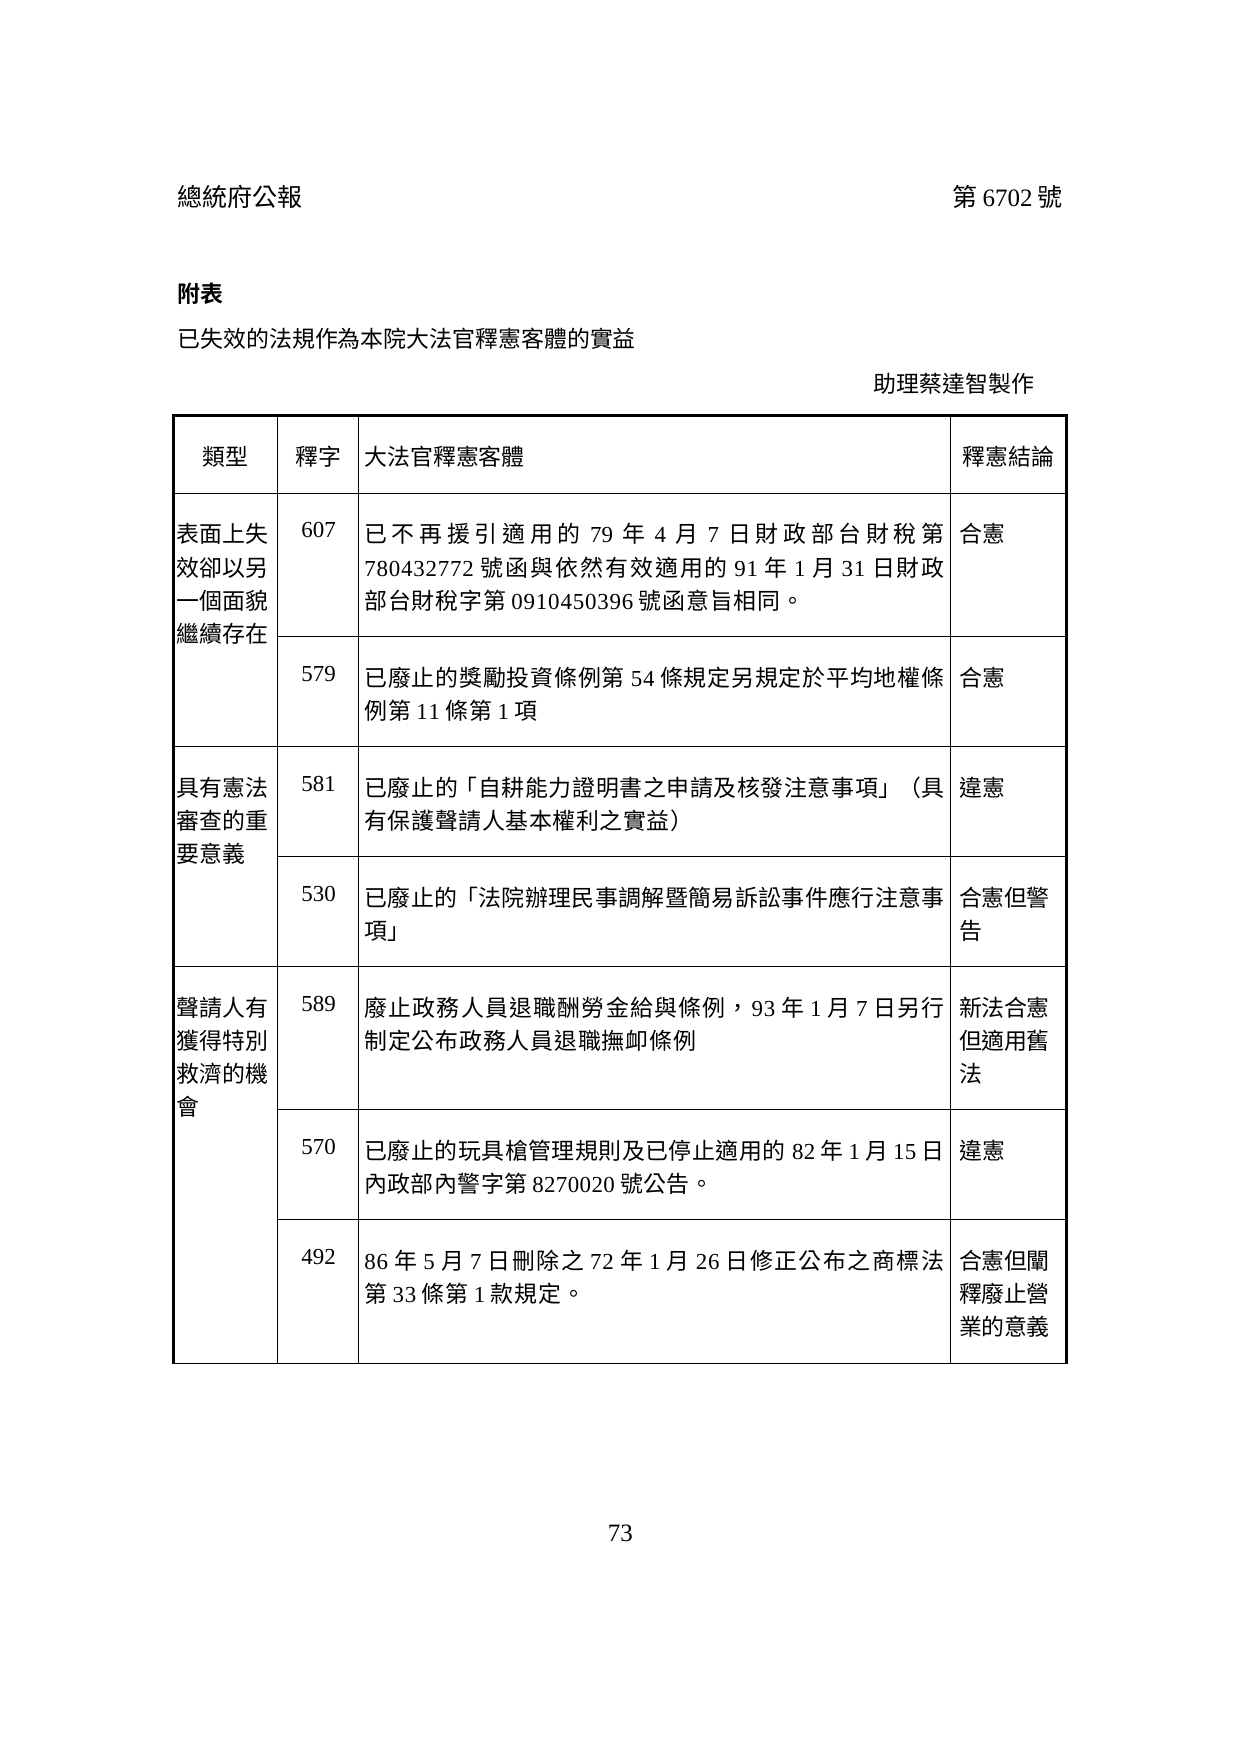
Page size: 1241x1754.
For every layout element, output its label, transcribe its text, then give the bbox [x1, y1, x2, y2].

table_cell 具有憲法審查的重要意義 [175, 747, 277, 966]
table_cell 589 [278, 967, 358, 1109]
table_header 釋字 [278, 417, 358, 493]
table_cell 492 [278, 1220, 358, 1362]
table_cell 已不再援引適用的79年4月7日財政部台財稅第780432772號函與依然有效適用的91年1月31日財政部台財稅字第0910450396號函意旨相同。 [359, 494, 950, 636]
table_cell 合憲 [951, 637, 1065, 746]
table_cell 聲請人有獲得特別救濟的機會 [175, 967, 277, 1362]
text 附表 [177, 266, 1063, 311]
table_cell 607 [278, 494, 358, 636]
table_cell 合憲 [951, 494, 1065, 636]
table_cell 廢止政務人員退職酬勞金給與條例，93年1月7日另行制定公布政務人員退職撫卹條例 [359, 967, 950, 1109]
table_header 類型 [175, 417, 277, 493]
table_cell 已廢止的「法院辦理民事調解暨簡易訴訟事件應行注意事項」 [359, 857, 950, 966]
table_cell 合憲但闡釋廢止營業的意義 [951, 1220, 1065, 1362]
table_cell 86年5月7日刪除之72年1月26日修正公布之商標法第33條第1款規定。 [359, 1220, 950, 1362]
table_cell 已廢止的「自耕能力證明書之申請及核發注意事項」（具有保護聲請人基本權利之實益） [359, 747, 950, 856]
table_cell 579 [278, 637, 358, 746]
table_cell 581 [278, 747, 358, 856]
table_header 大法官釋憲客體 [359, 417, 950, 493]
table_cell 新法合憲但適用舊法 [951, 967, 1065, 1109]
table_cell 違憲 [951, 1110, 1065, 1219]
text 已失效的法規作為本院大法官釋憲客體的實益 [177, 311, 1063, 356]
table_cell 已廢止的獎勵投資條例第54條規定另規定於平均地權條例第11條第1項 [359, 637, 950, 746]
text 助理蔡達智製作 [177, 356, 1034, 401]
table_cell 570 [278, 1110, 358, 1219]
table_cell 530 [278, 857, 358, 966]
table_cell 違憲 [951, 747, 1065, 856]
table_cell 合憲但警告 [951, 857, 1065, 966]
table_header 釋憲結論 [951, 417, 1065, 493]
table_cell 表面上失效卻以另一個面貌繼續存在 [175, 494, 277, 746]
table_cell 已廢止的玩具槍管理規則及已停止適用的82年1月15日內政部內警字第8270020號公告。 [359, 1110, 950, 1219]
